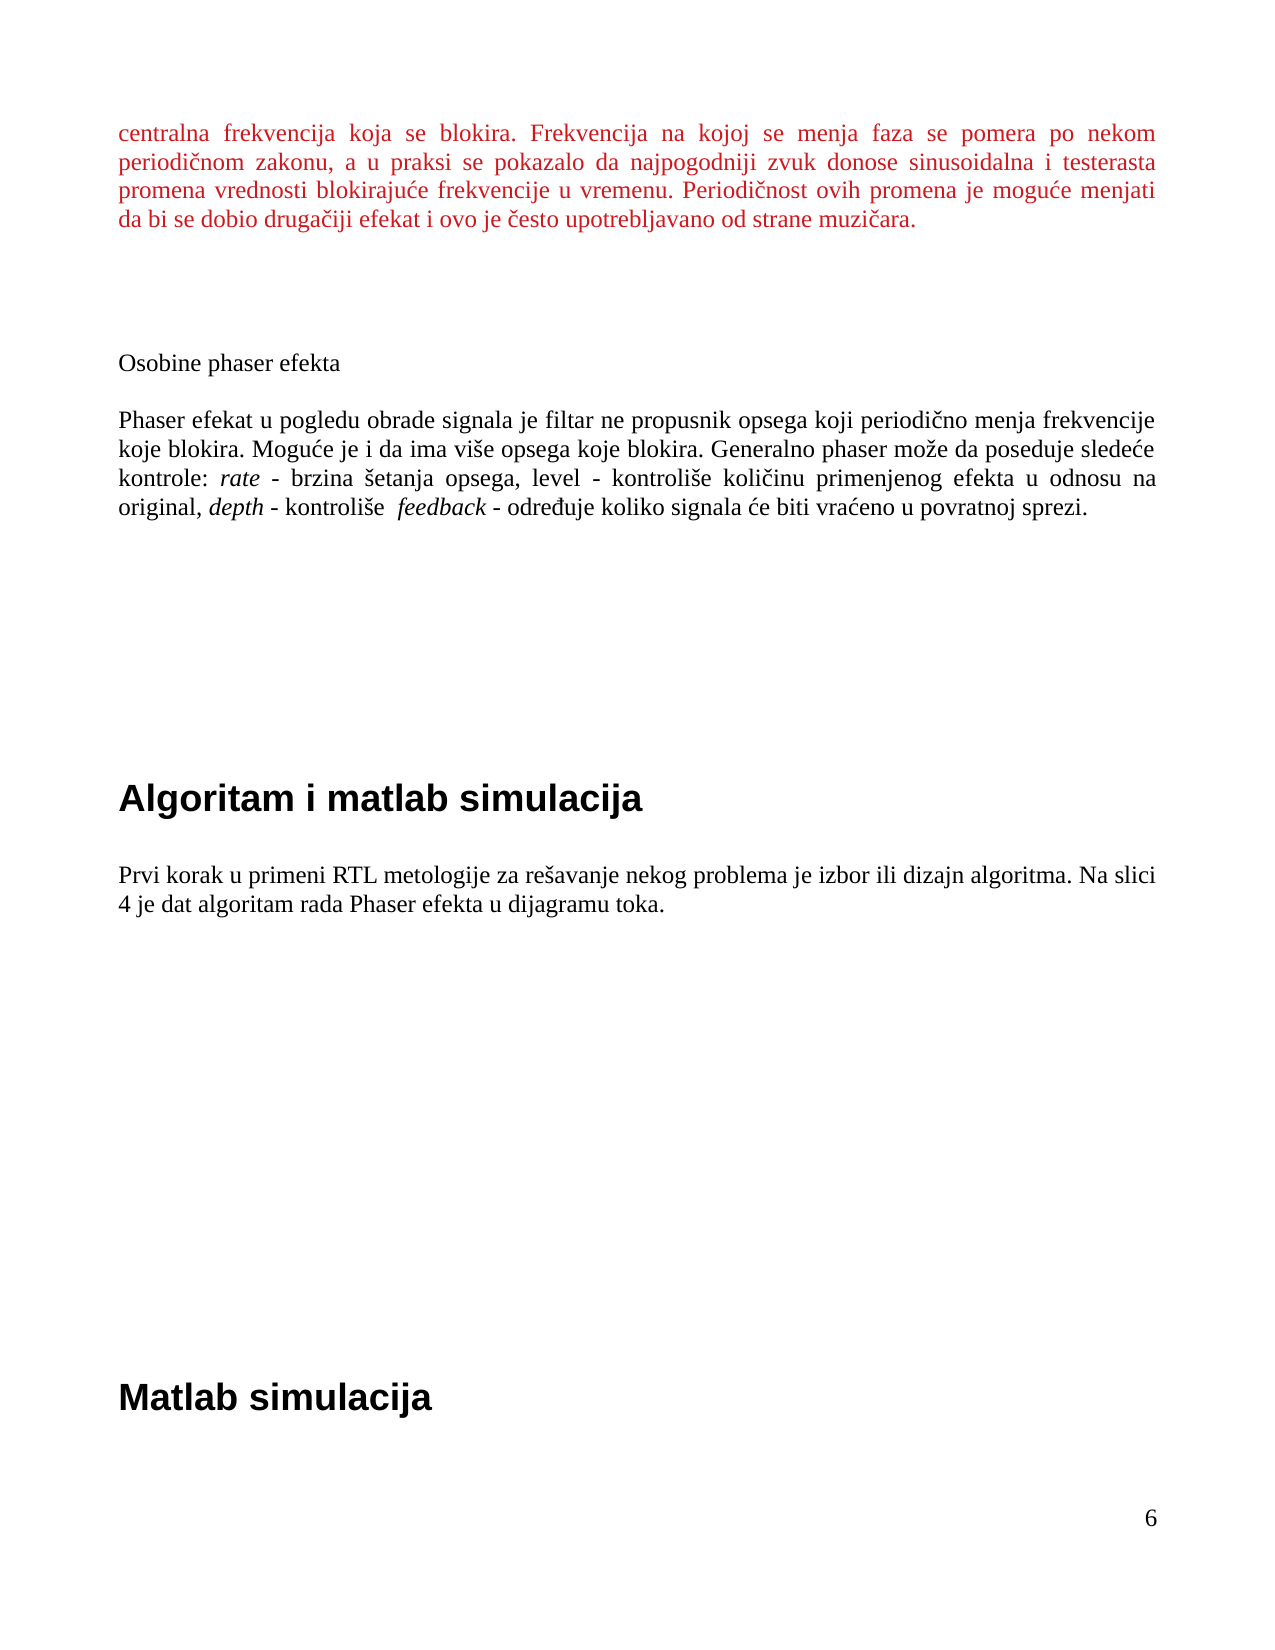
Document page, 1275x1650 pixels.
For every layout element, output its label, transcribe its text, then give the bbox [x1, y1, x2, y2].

text Osobine phaser efekta [118, 348, 1157, 377]
subtitle Algoritam i matlab simulacija [118, 776, 1157, 819]
text Prvi korak u primeni RTL metologije za rešavanje nekog problema je izbor ili dizajn algoritma. Na slici 4 je dat algoritam rada Phaser efekta u dijagramu toka. [118, 861, 1157, 918]
text Phaser efekat u pogledu obrade signala je filtar ne propusnik opsega koji periodično menja frekvencije koje blokira. Moguće je i da ima više opsega koje blokira. Generalno phaser može da poseduje sledeće kontrole: rate - brzina šetanja opsega, level - kontroliše količinu primenjenog efekta u odnosu na original, depth - kontroliše feedback - određuje koliko signala će biti vraćeno u povratnoj sprezi. [118, 406, 1157, 521]
subtitle Matlab simulacija [118, 1374, 1157, 1418]
text centralna frekvencija koja se blokira. Frekvencija na kojoj se menja faza se pomera po nekom periodičnom zakonu, a u praksi se pokazalo da najpogodniji zvuk donose sinusoidalna i testerasta promena vrednosti blokirajuće frekvencije u vremenu. Periodičnost ovih promena je moguće menjati da bi se dobio drugačiji efekat i ovo je često upotrebljavano od strane muzičara. [118, 118, 1157, 233]
